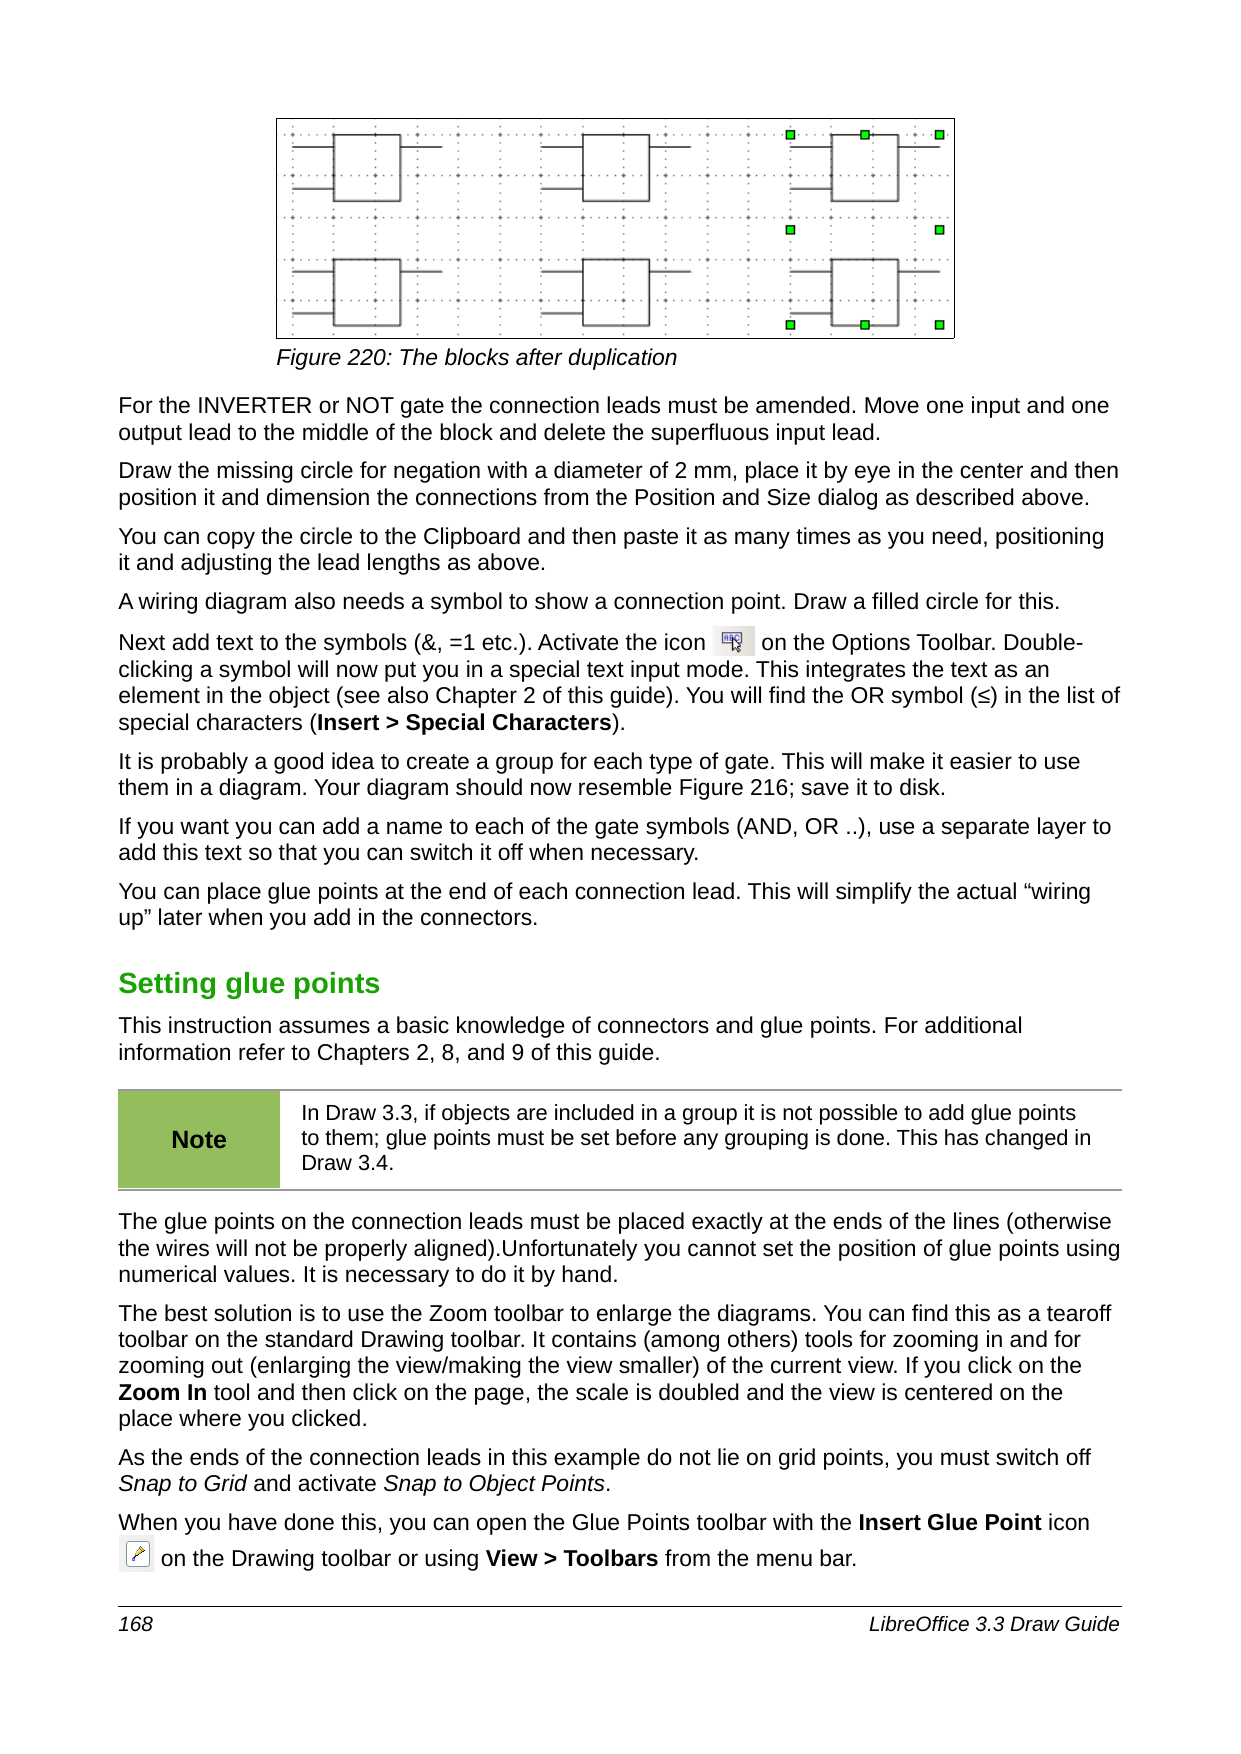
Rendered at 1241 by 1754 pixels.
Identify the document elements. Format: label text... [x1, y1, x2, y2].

text The best solution is to use the Zoom toolbar to enlarge the diagrams. You can find this as a tearoff toolbar on the standard Drawing toolbar. It contains (among others) tools for zooming in and for zooming out (enlarging the view/making the view smaller) of the current view. If you click on the Zoom In tool and then click on the page, the scale is doubled and the view is centered on the place where you clicked. [118, 1300, 1122, 1432]
text This instruction assumes a basic knowledge of connectors and glue points. For additional information refer to Chapters 2, 8, and 9 of this guide. [118, 1012, 1122, 1065]
text Draw the missing circle for negation with a diameter of 2 mm, place it by eye in the center and then position it and dimension the connections from the Position and Size dialog as described above. [118, 457, 1122, 510]
text The glue points on the connection leads must be placed exactly at the ends of the lines (otherwise the wires will not be properly aligned).Unfortunately you cannot set the position of glue points using numerical values. It is necessary to do it by hand. [118, 1208, 1122, 1287]
text Next add text to the symbols (&, =1 etc.). Activate the icon on the Options Toolbar. Double-clicking a symbol will now put you in a special text input mode. This integrates the text as an element in the object (see also Chapter 2 of this guide). You will find the OR symbol (≤) in the list of special characters (Insert > Special Characters). [118, 627, 1122, 735]
table_header Note [118, 1091, 280, 1188]
text You can place glue points at the end of each connection lead. This will simplify the actual “wiring up” later when you add in the connectors. [118, 878, 1122, 931]
subtitle Setting glue points [118, 966, 1122, 1000]
text It is probably a good idea to create a group for each type of gate. This will make it easier to use them in a diagram. Your diagram should now resemble Figure 216; save it to disk. [118, 748, 1122, 800]
text When you have done this, you can open the Glue Points toolbar with the Insert Glue Point icon on the Drawing toolbar or using View > Toolbars from the menu bar. [118, 1509, 1122, 1572]
picture [118, 1535, 155, 1572]
text For the INVERTER or NOT gate the connection leads must be amended. Move one input and one output lead to the middle of the block and delete the superfluous input lead. [118, 392, 1122, 445]
text As the ends of the connection leads in this example do not lie on grid points, you must switch off Snap to Grid and activate Snap to Object Points. [118, 1444, 1122, 1497]
table_header In Draw 3.3, if objects are included in a group it is not possible to add glue points to them; glue points must be set before any grouping is done. This has changed in Draw 3.4. [280, 1091, 1122, 1188]
picture [712, 626, 755, 656]
text A wiring diagram also needs a symbol to show a connection point. Draw a filled circle for this. [118, 588, 1122, 614]
text Figure 220: The blocks after duplication [276, 344, 964, 370]
text If you want you can add a name to each of the gate symbols (AND, OR ..), use a separate layer to add this text so that you can switch it off when necessary. [118, 813, 1122, 866]
text You can copy the circle to the Clipboard and then paste it as many times as you need, positioning it and adjusting the lead lengths as above. [118, 523, 1122, 575]
picture [277, 119, 954, 338]
